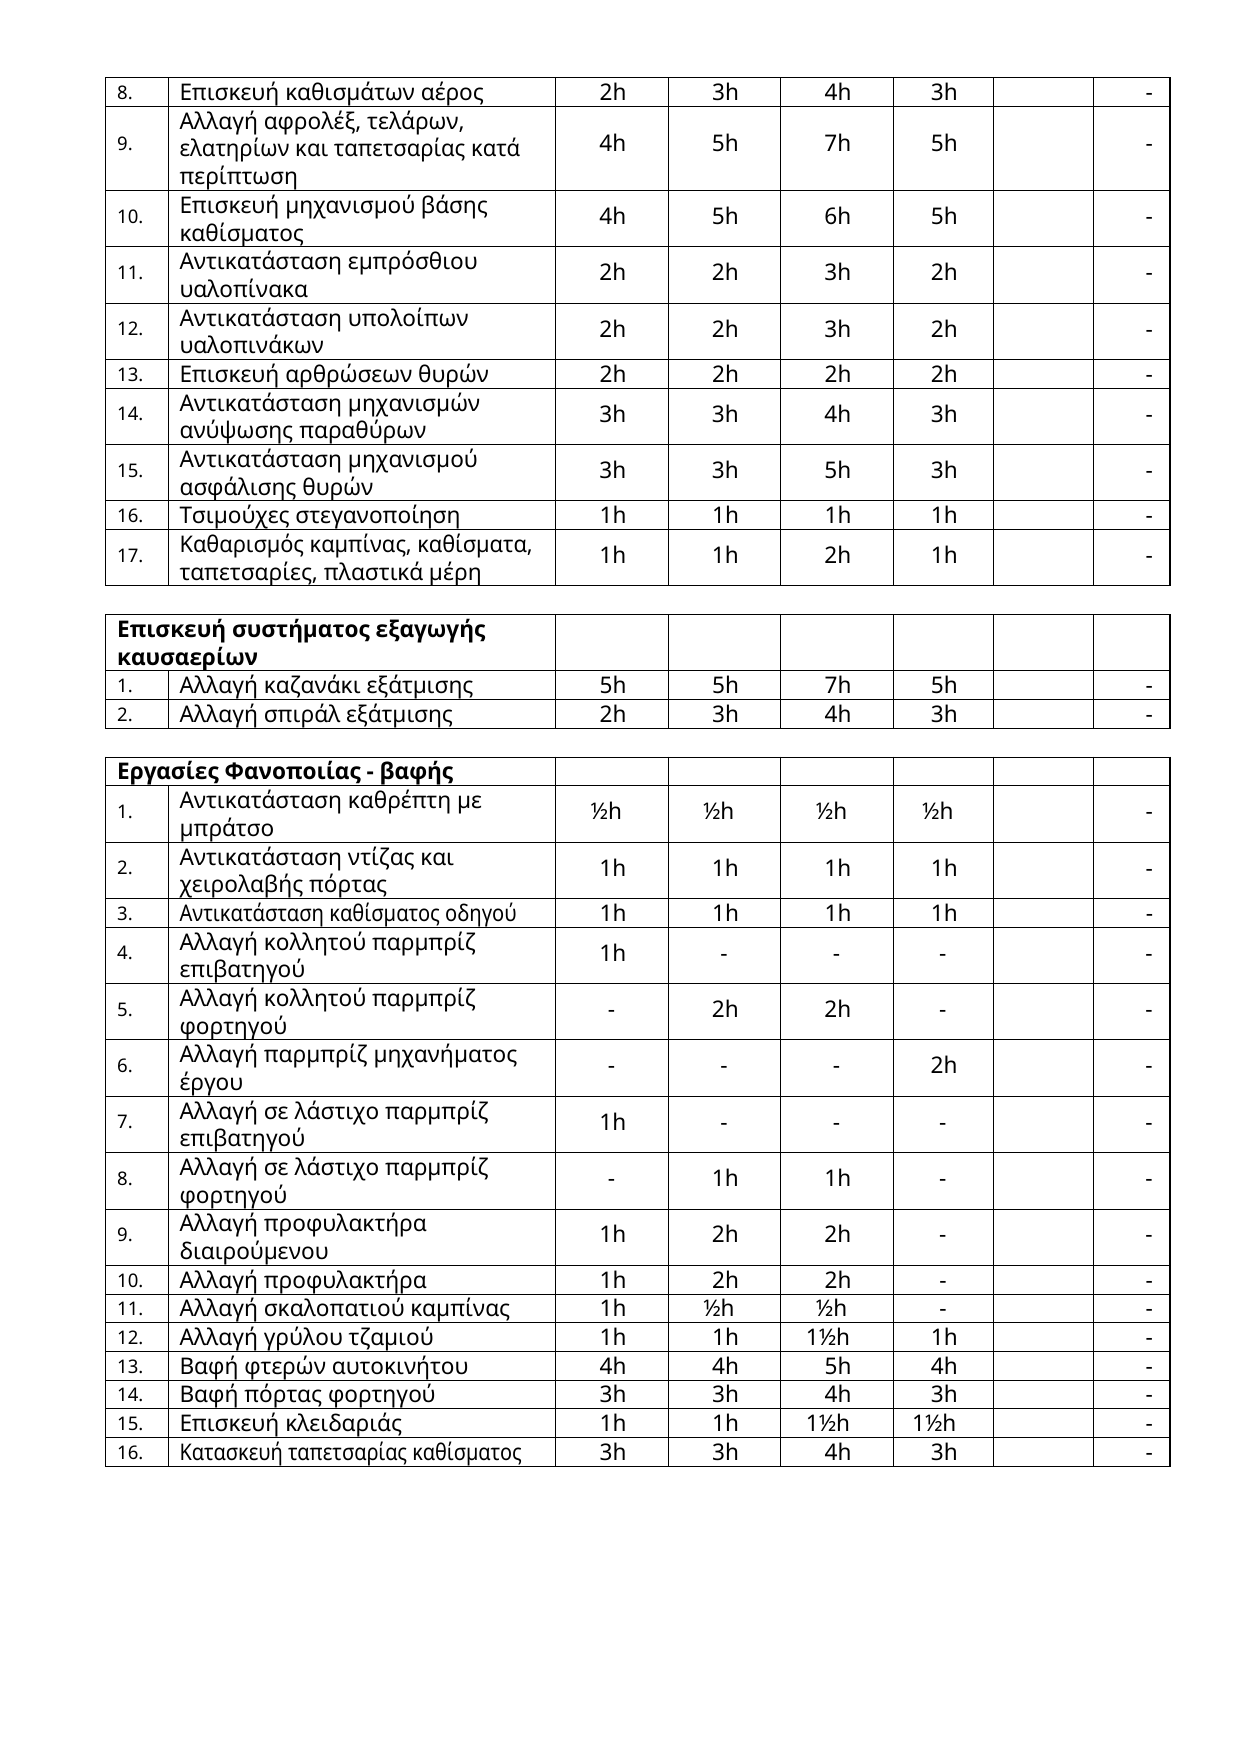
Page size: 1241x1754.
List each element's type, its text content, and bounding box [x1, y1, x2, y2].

table_cell 16. [106, 1438, 168, 1466]
table_header [1094, 615, 1169, 670]
table_cell - [894, 984, 993, 1039]
table_cell - [1094, 700, 1169, 728]
table_cell 1½h [781, 1323, 893, 1351]
table_cell Αντικατάσταση µηχανισµών ανύψωσης παραθύρων [169, 389, 555, 444]
table_cell ½h [669, 1295, 780, 1322]
table_cell 6h [781, 191, 893, 246]
table_cell 5h [669, 671, 780, 699]
table_cell 3h [556, 1438, 668, 1466]
table_cell 4. [106, 928, 168, 983]
table_cell 10. [106, 1266, 168, 1293]
table_cell Επισκευή κλειδαριάς [169, 1409, 555, 1437]
table_cell - [781, 1097, 893, 1152]
table_cell 1h [894, 1323, 993, 1351]
table_cell 3h [669, 389, 780, 444]
table_cell - [1094, 1266, 1169, 1293]
table_cell 10. [106, 191, 168, 246]
table_cell - [894, 1210, 993, 1265]
table_cell - [1094, 389, 1169, 444]
table_cell 1h [556, 843, 668, 898]
table_cell 9. [106, 107, 168, 190]
table_cell 4h [556, 107, 668, 190]
table_cell - [669, 1097, 780, 1152]
table_cell Τσιµούχες στεγανοποίηση [169, 501, 555, 529]
table_header [894, 615, 993, 670]
table_cell ½h [556, 786, 668, 842]
table_cell 5h [669, 191, 780, 246]
table_cell ½h [894, 786, 993, 842]
table_cell - [1094, 671, 1169, 699]
table_cell 2h [556, 247, 668, 303]
table_cell Κατασκευή ταπετσαρίας καθίσµατος [169, 1438, 555, 1466]
table_cell 2h [556, 700, 668, 728]
table_cell 4h [781, 1381, 893, 1408]
table_cell - [1094, 107, 1169, 190]
table_cell 2h [894, 360, 993, 388]
table_header [556, 758, 668, 785]
table_cell [994, 786, 1093, 842]
table_cell - [1094, 1210, 1169, 1265]
table_cell 13. [106, 360, 168, 388]
table_cell 7h [781, 671, 893, 699]
table_cell 14. [106, 389, 168, 444]
table_cell 2h [556, 304, 668, 359]
table_cell [994, 389, 1093, 444]
table_cell Αλλαγή κολλητού παρµπρίζ επιβατηγού [169, 928, 555, 983]
table_header 3h [669, 78, 780, 106]
table_cell [994, 1381, 1093, 1408]
table_cell 1h [556, 501, 668, 529]
table_cell 1. [106, 786, 168, 842]
table_header Επισκευή καθισµάτων αέρος [169, 78, 555, 106]
table_cell 3h [894, 389, 993, 444]
table_cell ½h [669, 786, 780, 842]
table_cell 4h [781, 389, 893, 444]
table_cell [994, 191, 1093, 246]
table_cell Καθαρισµός καµπίνας, καθίσµατα, ταπετσαρίες, πλαστικά µέρη [169, 530, 555, 585]
table_header [994, 78, 1093, 106]
table_cell 2. [106, 843, 168, 898]
table_cell 1h [556, 530, 668, 585]
table_cell [994, 1295, 1093, 1322]
table_cell 3h [669, 700, 780, 728]
table_header [994, 758, 1093, 785]
table_cell 2h [669, 984, 780, 1039]
table_header 2h [556, 78, 668, 106]
table_cell [994, 304, 1093, 359]
table_cell Αλλαγή σπιράλ εξάτµισης [169, 700, 555, 728]
table_cell - [894, 1266, 993, 1293]
table_cell - [1094, 1153, 1169, 1208]
table_cell 3h [556, 1381, 668, 1408]
table_cell - [894, 928, 993, 983]
table_cell 11. [106, 1295, 168, 1322]
table_cell - [1094, 1040, 1169, 1096]
table_cell 4h [781, 700, 893, 728]
table_cell - [894, 1153, 993, 1208]
table_cell 1h [556, 928, 668, 983]
table_cell [994, 1210, 1093, 1265]
table_cell ½h [781, 786, 893, 842]
table_header 4h [781, 78, 893, 106]
table_cell - [894, 1097, 993, 1152]
table_cell Αλλαγή γρύλου τζαµιού [169, 1323, 555, 1351]
table_cell 3h [894, 700, 993, 728]
table_cell 4h [556, 1352, 668, 1379]
table_header [781, 758, 893, 785]
table_cell 5h [894, 107, 993, 190]
table_cell 15. [106, 1409, 168, 1437]
table_cell - [781, 1040, 893, 1096]
table_cell - [1094, 247, 1169, 303]
table_cell [994, 530, 1093, 585]
table_header 3h [894, 78, 993, 106]
table_cell - [556, 1040, 668, 1096]
table_cell Επισκευή αρθρώσεων θυρών [169, 360, 555, 388]
table_cell Αντικατάσταση υπολοίπων υαλοπινάκων [169, 304, 555, 359]
table_cell 13. [106, 1352, 168, 1379]
table_cell 1h [556, 1323, 668, 1351]
table_cell 12. [106, 304, 168, 359]
table_cell - [1094, 928, 1169, 983]
table_cell 2h [669, 1210, 780, 1265]
table_cell Αντικατάσταση καθρέπτη µε µπράτσο [169, 786, 555, 842]
table_cell 2h [669, 360, 780, 388]
table_cell Αλλαγή σκαλοπατιού καµπίνας [169, 1295, 555, 1322]
table_cell 3h [894, 445, 993, 500]
table_cell 14. [106, 1381, 168, 1408]
table_cell 5h [781, 445, 893, 500]
table_cell 1h [556, 1409, 668, 1437]
table_cell 6. [106, 1040, 168, 1096]
table_cell 3h [781, 304, 893, 359]
table_cell Αλλαγή καζανάκι εξάτµισης [169, 671, 555, 699]
table_header 8. [106, 78, 168, 106]
table_cell 3h [556, 445, 668, 500]
table_cell 3h [669, 445, 780, 500]
table_cell - [556, 984, 668, 1039]
table_cell - [1094, 1323, 1169, 1351]
table_cell [994, 1040, 1093, 1096]
table_cell [994, 928, 1093, 983]
table_cell [994, 1438, 1093, 1466]
table_cell 2h [894, 247, 993, 303]
table_cell 3h [669, 1381, 780, 1408]
table_cell [994, 1352, 1093, 1379]
table_cell [994, 445, 1093, 500]
table_cell - [1094, 1352, 1169, 1379]
table_cell 12. [106, 1323, 168, 1351]
table_cell 2h [894, 1040, 993, 1096]
table_cell [994, 247, 1093, 303]
table_header [669, 615, 780, 670]
table_header [1094, 758, 1169, 785]
table_cell 1. [106, 671, 168, 699]
table_cell - [894, 1295, 993, 1322]
table_cell 1h [894, 843, 993, 898]
table_cell Αλλαγή σε λάστιχο παρµπρίζ επιβατηγού [169, 1097, 555, 1152]
table_cell 5h [894, 191, 993, 246]
table_cell Αντικατάσταση ντίζας και χειρολαβής πόρτας [169, 843, 555, 898]
table_cell 2h [781, 1266, 893, 1293]
table_cell 4h [781, 1438, 893, 1466]
table_cell [994, 1409, 1093, 1437]
table_cell 3h [669, 1438, 780, 1466]
table_cell [994, 671, 1093, 699]
table_cell 1h [556, 899, 668, 927]
table_header - [1094, 78, 1169, 106]
table_cell 2h [781, 530, 893, 585]
table_cell Αλλαγή προφυλακτήρα διαιρούµενου [169, 1210, 555, 1265]
table_cell 3h [894, 1438, 993, 1466]
table_cell 4h [669, 1352, 780, 1379]
table_cell Αλλαγή παρµπρίζ µηχανήµατος έργου [169, 1040, 555, 1096]
table_cell - [556, 1153, 668, 1208]
table_cell 5h [556, 671, 668, 699]
table_cell 2h [894, 304, 993, 359]
table_cell [994, 899, 1093, 927]
table_cell 1h [894, 899, 993, 927]
table_cell 1h [556, 1097, 668, 1152]
table_cell 16. [106, 501, 168, 529]
table_cell 1h [781, 1153, 893, 1208]
table_cell Αντικατάσταση εµπρόσθιου υαλοπίνακα [169, 247, 555, 303]
table_cell 17. [106, 530, 168, 585]
table_cell 4h [556, 191, 668, 246]
table_cell 2h [669, 247, 780, 303]
table_cell - [1094, 304, 1169, 359]
table_cell 1h [781, 843, 893, 898]
table_cell [994, 700, 1093, 728]
table_cell 1h [669, 899, 780, 927]
table_cell - [1094, 360, 1169, 388]
table_cell 1h [556, 1210, 668, 1265]
table_cell 1h [556, 1295, 668, 1322]
table_cell [994, 843, 1093, 898]
table_cell ½h [781, 1295, 893, 1322]
table_cell Αντικατάσταση µηχανισµού ασφάλισης θυρών [169, 445, 555, 500]
table_cell 1h [781, 501, 893, 529]
table_cell Αλλαγή σε λάστιχο παρµπρίζ φορτηγού [169, 1153, 555, 1208]
table_cell 1h [669, 1409, 780, 1437]
table_cell 1h [556, 1266, 668, 1293]
table_cell 8. [106, 1153, 168, 1208]
table_cell - [669, 1040, 780, 1096]
table_cell - [1094, 1295, 1169, 1322]
table_cell - [669, 928, 780, 983]
table_header [781, 615, 893, 670]
table_cell 1h [781, 899, 893, 927]
table_cell 1h [669, 1153, 780, 1208]
table_cell 1h [669, 843, 780, 898]
table_cell 1h [669, 530, 780, 585]
table_cell [994, 360, 1093, 388]
table_cell 9. [106, 1210, 168, 1265]
table_cell [994, 1097, 1093, 1152]
table_cell 7. [106, 1097, 168, 1152]
table_header Εργασίες Φανοποιίας - βαφής [106, 758, 555, 785]
table_cell 2h [781, 984, 893, 1039]
table_cell 5. [106, 984, 168, 1039]
table_cell - [1094, 1409, 1169, 1437]
table_cell 1½h [781, 1409, 893, 1437]
table_cell [994, 1266, 1093, 1293]
table_cell - [1094, 530, 1169, 585]
table_cell 3h [556, 389, 668, 444]
table_cell - [1094, 445, 1169, 500]
table_cell 2h [781, 360, 893, 388]
table_cell - [1094, 843, 1169, 898]
table_cell 1h [669, 1323, 780, 1351]
table_cell Βαφή φτερών αυτοκινήτου [169, 1352, 555, 1379]
table_cell [994, 1323, 1093, 1351]
table_header [669, 758, 780, 785]
table_cell [994, 984, 1093, 1039]
table_cell - [781, 928, 893, 983]
table_cell Βαφή πόρτας φορτηγού [169, 1381, 555, 1408]
table_cell Αλλαγή αφρολέξ, τελάρων, ελατηρίων και ταπετσαρίας κατά περίπτωση [169, 107, 555, 190]
table_cell - [1094, 1438, 1169, 1466]
table_cell 5h [894, 671, 993, 699]
table_cell [994, 501, 1093, 529]
table_cell - [1094, 191, 1169, 246]
table_cell 3. [106, 899, 168, 927]
table_cell 5h [781, 1352, 893, 1379]
table_cell - [1094, 984, 1169, 1039]
table_cell Αλλαγή προφυλακτήρα [169, 1266, 555, 1293]
table_cell 2h [669, 1266, 780, 1293]
table_cell [994, 107, 1093, 190]
table_cell - [1094, 786, 1169, 842]
table_cell 5h [669, 107, 780, 190]
table_cell 11. [106, 247, 168, 303]
table_cell - [1094, 1381, 1169, 1408]
table_cell 7h [781, 107, 893, 190]
table_cell 1h [894, 501, 993, 529]
table_cell Αντικατάσταση καθίσµατος οδηγού [169, 899, 555, 927]
table_header Επισκευή συστήµατος εξαγωγής καυσαερίων [106, 615, 555, 670]
table_cell Αλλαγή κολλητού παρµπρίζ φορτηγού [169, 984, 555, 1039]
table_cell 1h [669, 501, 780, 529]
table_cell 2h [781, 1210, 893, 1265]
table_cell [994, 1153, 1093, 1208]
table_cell 3h [781, 247, 893, 303]
table_cell 2. [106, 700, 168, 728]
table_cell Επισκευή µηχανισµού βάσης καθίσµατος [169, 191, 555, 246]
table_header [894, 758, 993, 785]
table_cell - [1094, 899, 1169, 927]
table_cell 4h [894, 1352, 993, 1379]
table_cell 3h [894, 1381, 993, 1408]
table_header [994, 615, 1093, 670]
table_header [556, 615, 668, 670]
table_cell 1h [894, 530, 993, 585]
table_cell - [1094, 501, 1169, 529]
table_cell - [1094, 1097, 1169, 1152]
table_cell 1½h [894, 1409, 993, 1437]
table_cell 2h [556, 360, 668, 388]
table_cell 2h [669, 304, 780, 359]
table_cell 15. [106, 445, 168, 500]
